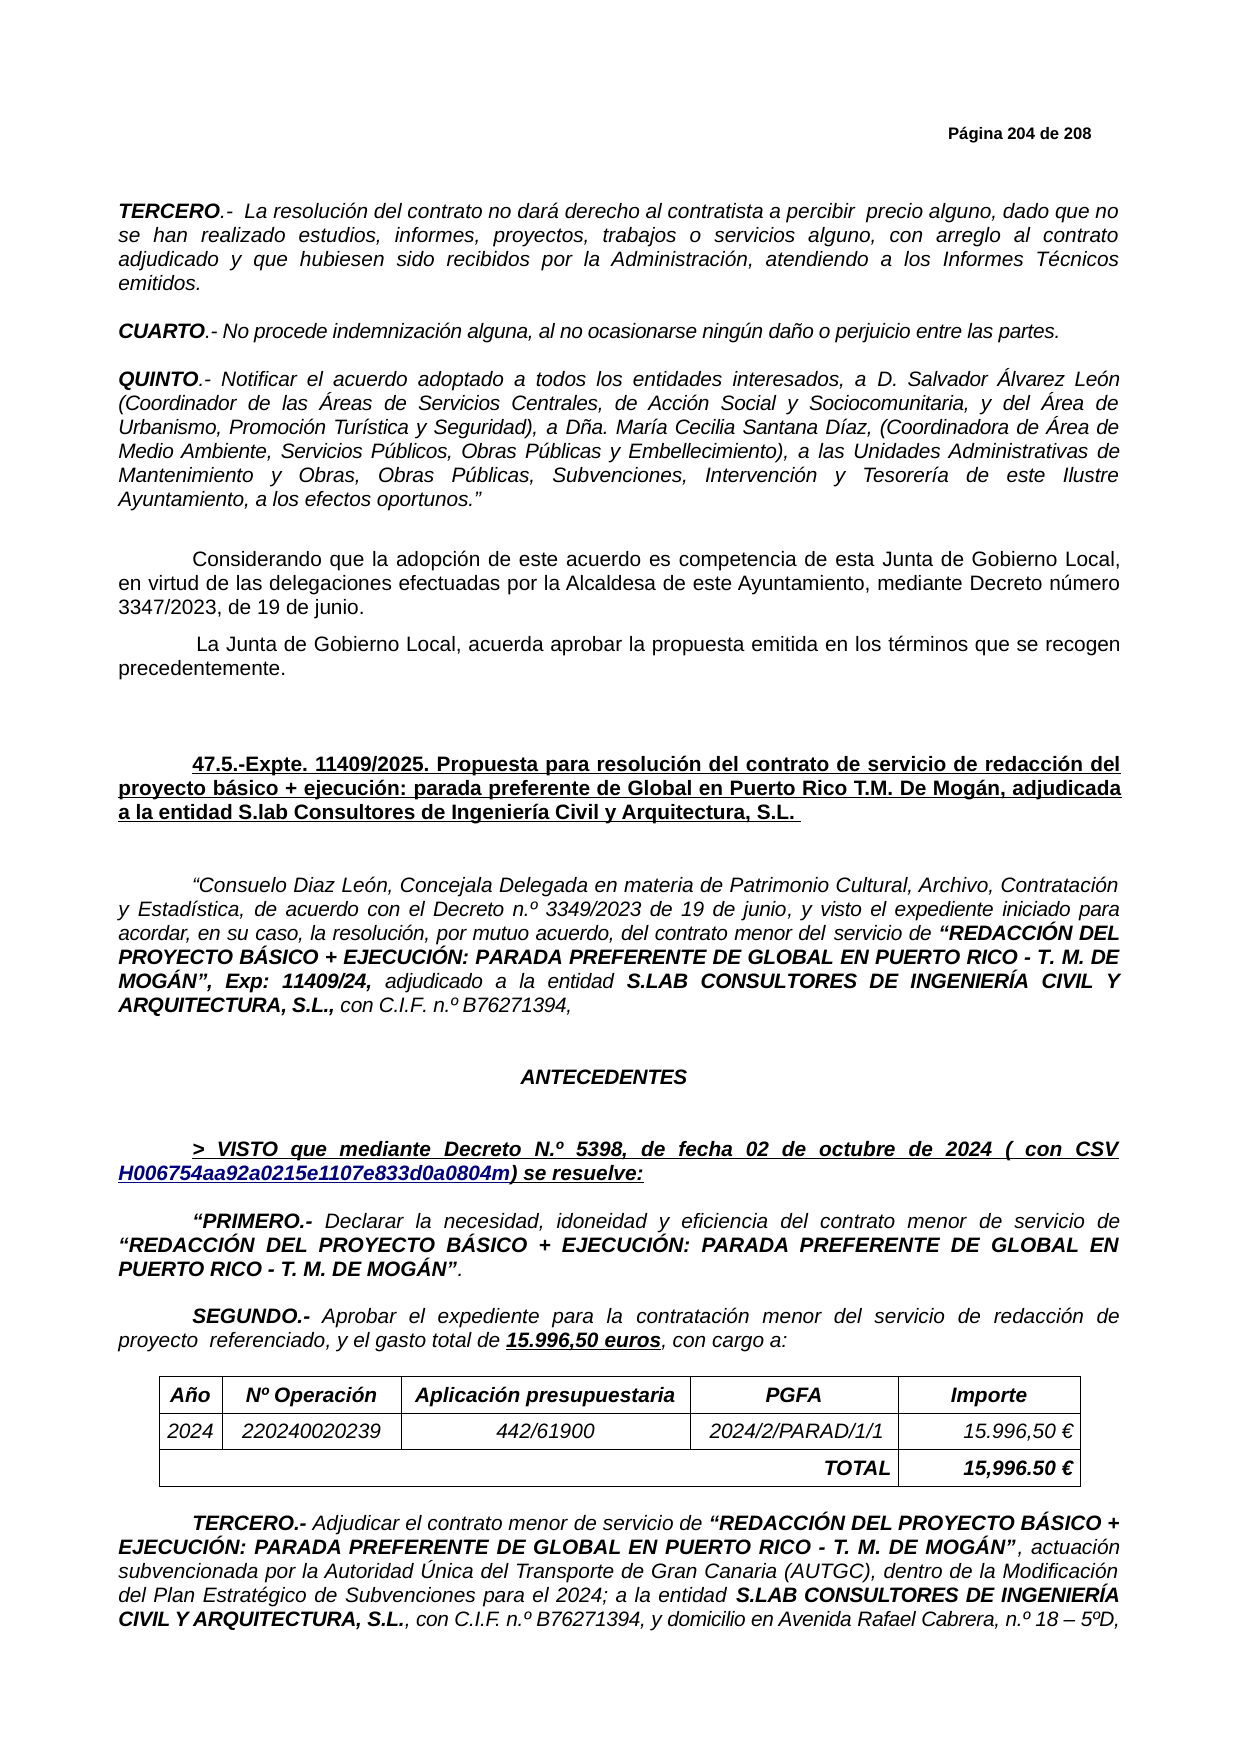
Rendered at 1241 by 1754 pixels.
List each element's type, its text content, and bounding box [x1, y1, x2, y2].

text 47.5.-Expte. 11409/2025. Propuesta para resolución del contrato de servicio de redacción del proyecto básico + ejecución: parada preferente de Global en Puerto Rico T.M. De Mogán, adjudicada [118, 728, 1122, 797]
text TERCERO.- La resolución del contrato no dará derecho al contratista a percibir precio alguno, dado que no se han realizado estudios, informes, proyectos, trabajos o servicios alguno, con arreglo al contrato adjudicado y que hubiesen sido recibidos por la Administración, atendiendo a los Informes Técnicos emitidos. [118, 199, 1122, 295]
text TERCERO.- Adjudicar el contrato menor de servicio de “REDACCIÓN DEL PROYECTO BÁSICO + EJECUCIÓN: PARADA PREFERENTE DE GLOBAL EN PUERTO RICO - T. M. DE MOGÁN”, actuación subvencionada por la Autoridad Única del Transporte de Gran Canaria (AUTGC), dentro de la Modificación del Plan Estratégico de Subvenciones para el 2024; a la entidad S.LAB CONSULTORES DE INGENIERÍA CIVIL Y ARQUITECTURA, S.L., con C.I.F. n.º B76271394, y domicilio en Avenida Rafael Cabrera, n.º 18 – 5ºD, [118, 1511, 1122, 1630]
table_header Año [160, 1377, 222, 1413]
table_header Aplicación presupuestaria [402, 1377, 690, 1413]
text CUARTO.- No procede indemnización alguna, al no ocasionarse ningún daño o perjuicio entre las partes. [118, 319, 1122, 343]
text QUINTO.- Notificar el acuerdo adoptado a todos los entidades interesados, a D. Salvador Álvarez León (Coordinador de las Áreas de Servicios Centrales, de Acción Social y Sociocomunitaria, y del Área de Urbanismo, Promoción Turística y Seguridad), a Dña. María Cecilia Santana Díaz, (Coordinadora de Área de Medio Ambiente, Servicios Públicos, Obras Públicas y Embellecimiento), a las Unidades Administrativas de Mantenimiento y Obras, Obras Públicas, Subvenciones, Intervención y Tesorería de este Ilustre Ayuntamiento, a los efectos oportunos.” [118, 367, 1122, 511]
table_cell 2024 [160, 1414, 222, 1449]
table_cell TOTAL [160, 1450, 898, 1486]
text “Consuelo Diaz León, Concejala Delegada en materia de Patrimonio Cultural, Archivo, Contratación y Estadística, de acuerdo con el Decreto n.º 3349/2023 de 19 de junio, y visto el expediente iniciado para acordar, en su caso, la resolución, por mutuo acuerdo, del contrato menor del servicio de “REDACCIÓN DEL PROYECTO BÁSICO + EJECUCIÓN: PARADA PREFERENTE DE GLOBAL EN PUERTO RICO - T. M. DE MOGÁN”, Exp: 11409/24, adjudicado a la entidad S.LAB CONSULTORES DE INGENIERÍA CIVIL Y ARQUITECTURA, S.L., con C.I.F. n.º B76271394, [118, 873, 1122, 1017]
text La Junta de Gobierno Local, acuerda aprobar la propuesta emitida en los términos que se recogen precedentemente. [118, 631, 1122, 679]
table_header Importe [899, 1377, 1080, 1413]
table_cell 2024/2/PARAD/1/1 [691, 1414, 898, 1449]
table_cell 15.996,50 € [899, 1450, 1080, 1486]
table_cell 220240020239 [223, 1414, 401, 1449]
text > VISTO que mediante Decreto N.º 5398, de fecha 02 de octubre de 2024 ( con CSV H006754aa92a0215e1107e833d0a0804m) se resuelve: [118, 1137, 1122, 1184]
text a la entidad S.lab Consultores de Ingeniería Civil y Arquitectura, S.L. [118, 798, 1122, 824]
table_cell 442/61900 [402, 1414, 690, 1449]
text “PRIMERO.- Declarar la necesidad, idoneidad y eficiencia del contrato menor de servicio de “REDACCIÓN DEL PROYECTO BÁSICO + EJECUCIÓN: PARADA PREFERENTE DE GLOBAL EN PUERTO RICO - T. M. DE MOGÁN”. [118, 1208, 1122, 1280]
table_header PGFA [691, 1377, 898, 1413]
text Considerando que la adopción de este acuerdo es competencia de esta Junta de Gobierno Local, en virtud de las delegaciones efectuadas por la Alcaldesa de este Ayuntamiento, mediante Decreto número 3347/2023, de 19 de junio. [118, 547, 1122, 619]
table_header Nº Operación [223, 1377, 401, 1413]
table_cell 15.996,50 € [899, 1414, 1080, 1449]
text SEGUNDO.- Aprobar el expediente para la contratación menor del servicio de redacción de proyecto referenciado, y el gasto total de 15.996,50 euros, con cargo a: [118, 1304, 1122, 1352]
text ANTECEDENTES [118, 1065, 1122, 1089]
